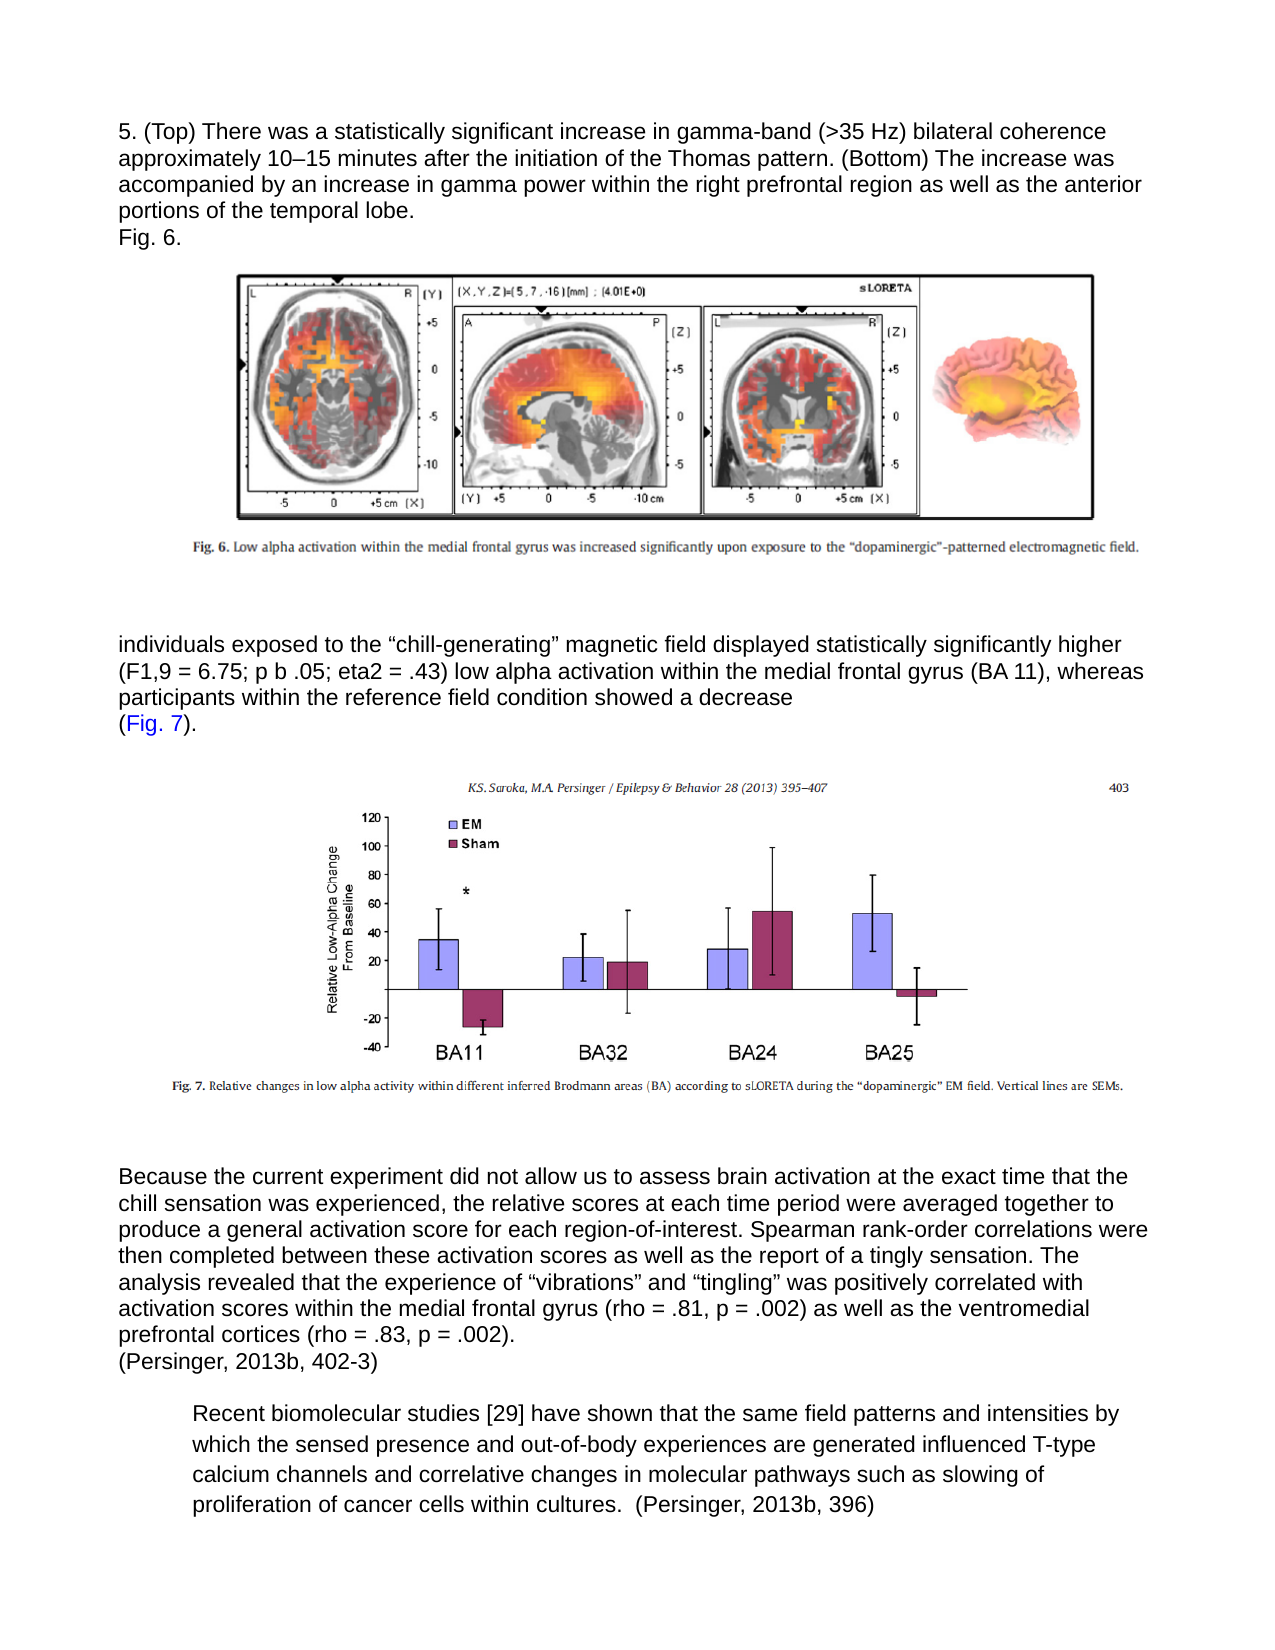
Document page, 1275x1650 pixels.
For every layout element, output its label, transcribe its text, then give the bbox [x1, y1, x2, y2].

text Recent biomolecular studies [29] have shown that the same field patterns and intensities by which the sensed presence and out-of-body experiences are generated influenced T-type calcium channels and correlative changes in molecular pathways such as slowing of proliferation of cancer cells within cultures. (Persinger, 2013b, 396) [192, 1400, 1157, 1517]
picture [145, 763, 1130, 1111]
picture [118, 250, 1157, 579]
text 5. (Top) There was a statistically significant increase in gamma-band (>35 Hz) bilateral coherence approximately 10–15 minutes after the initiation of the Thomas pattern. (Bottom) The increase was accompanied by an increase in gamma power within the right prefrontal region as well as the anterior portions of the temporal lobe. [118, 118, 1157, 223]
text Because the current experiment did not allow us to assess brain activation at the exact time that the chill sensation was experienced, the relative scores at each time period were averaged together to produce a general activation score for each region-of-interest. Spearman rank-order correlations were then completed between these activation scores as well as the report of a tingly sensation. The analysis revealed that the experience of “vibrations” and “tingling” was positively correlated with activation scores within the medial frontal gyrus (rho = .81, p = .002) as well as the ventromedial prefrontal cortices (rho = .83, p = .002). [118, 1163, 1157, 1348]
text (Fig. 7). [118, 710, 1157, 737]
text Fig. 6. [118, 223, 1157, 250]
text (Persinger, 2013b, 402-3) [118, 1348, 1157, 1374]
text individuals exposed to the “chill-generating” magnetic field displayed statistically significantly higher (F1,9 = 6.75; p b .05; eta2 = .43) low alpha activation within the medial frontal gyrus (BA 11), whereas participants within the reference field condition showed a decrease [118, 631, 1157, 710]
